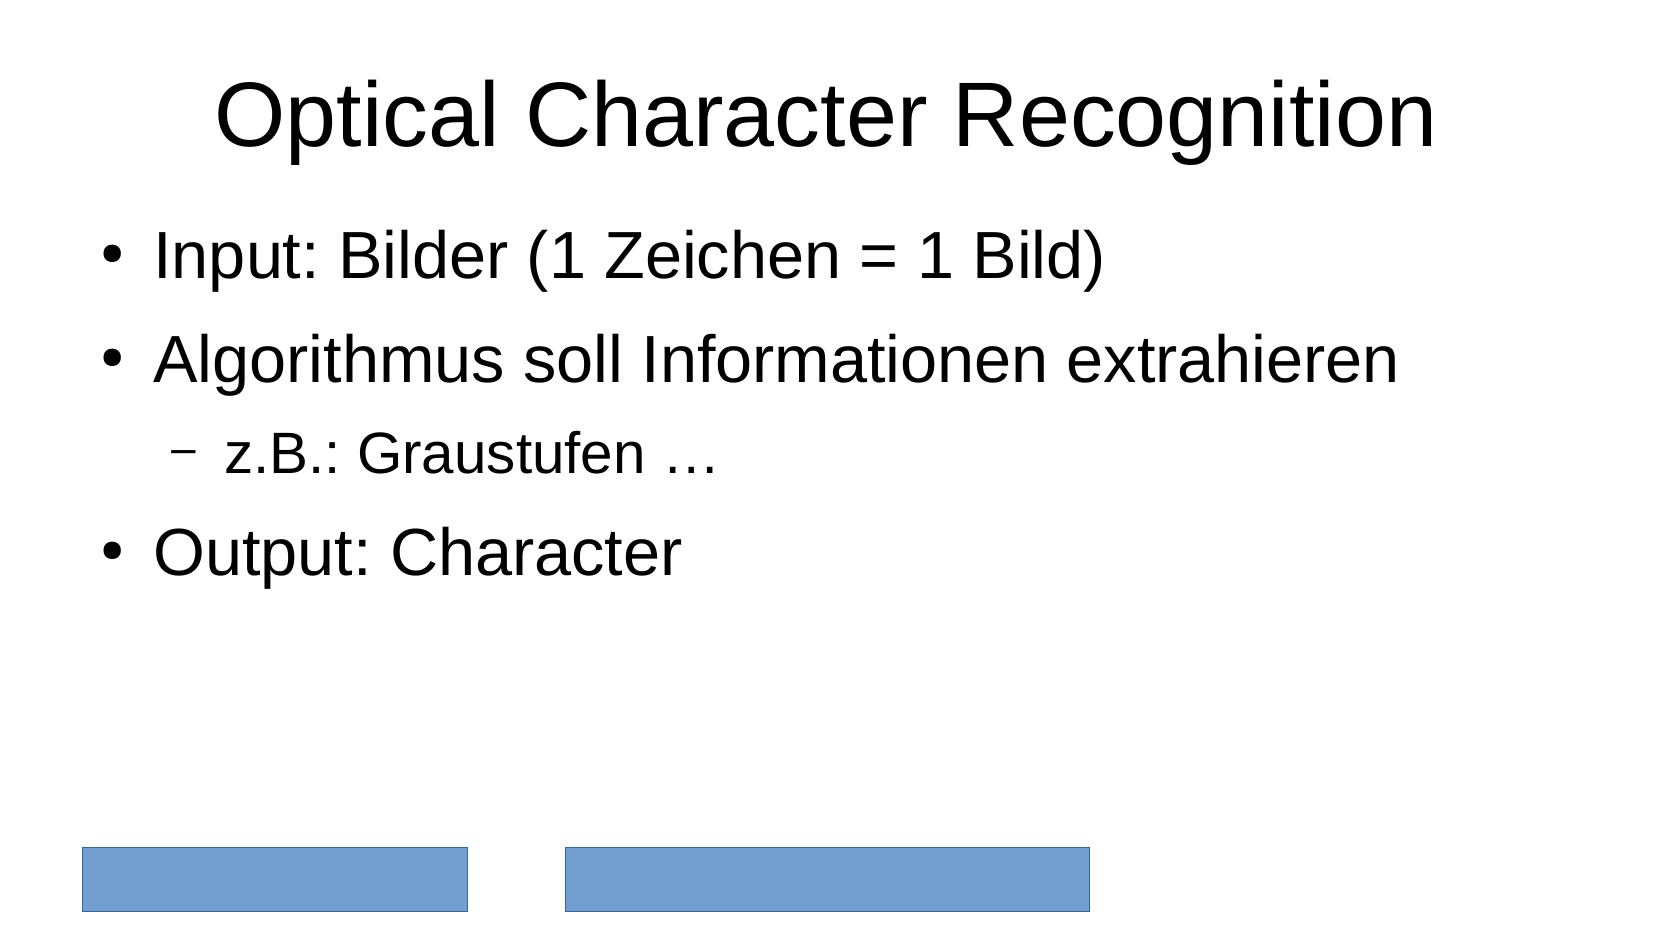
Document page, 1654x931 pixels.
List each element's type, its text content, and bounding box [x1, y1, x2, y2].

list Input: Bilder (1 Zeichen = 1 Bild) Algorithmus soll Informationen extrahieren z.B.: Graustufen … Output: Character [82, 217, 1571, 758]
title Optical Character Recognition [82, 37, 1571, 193]
